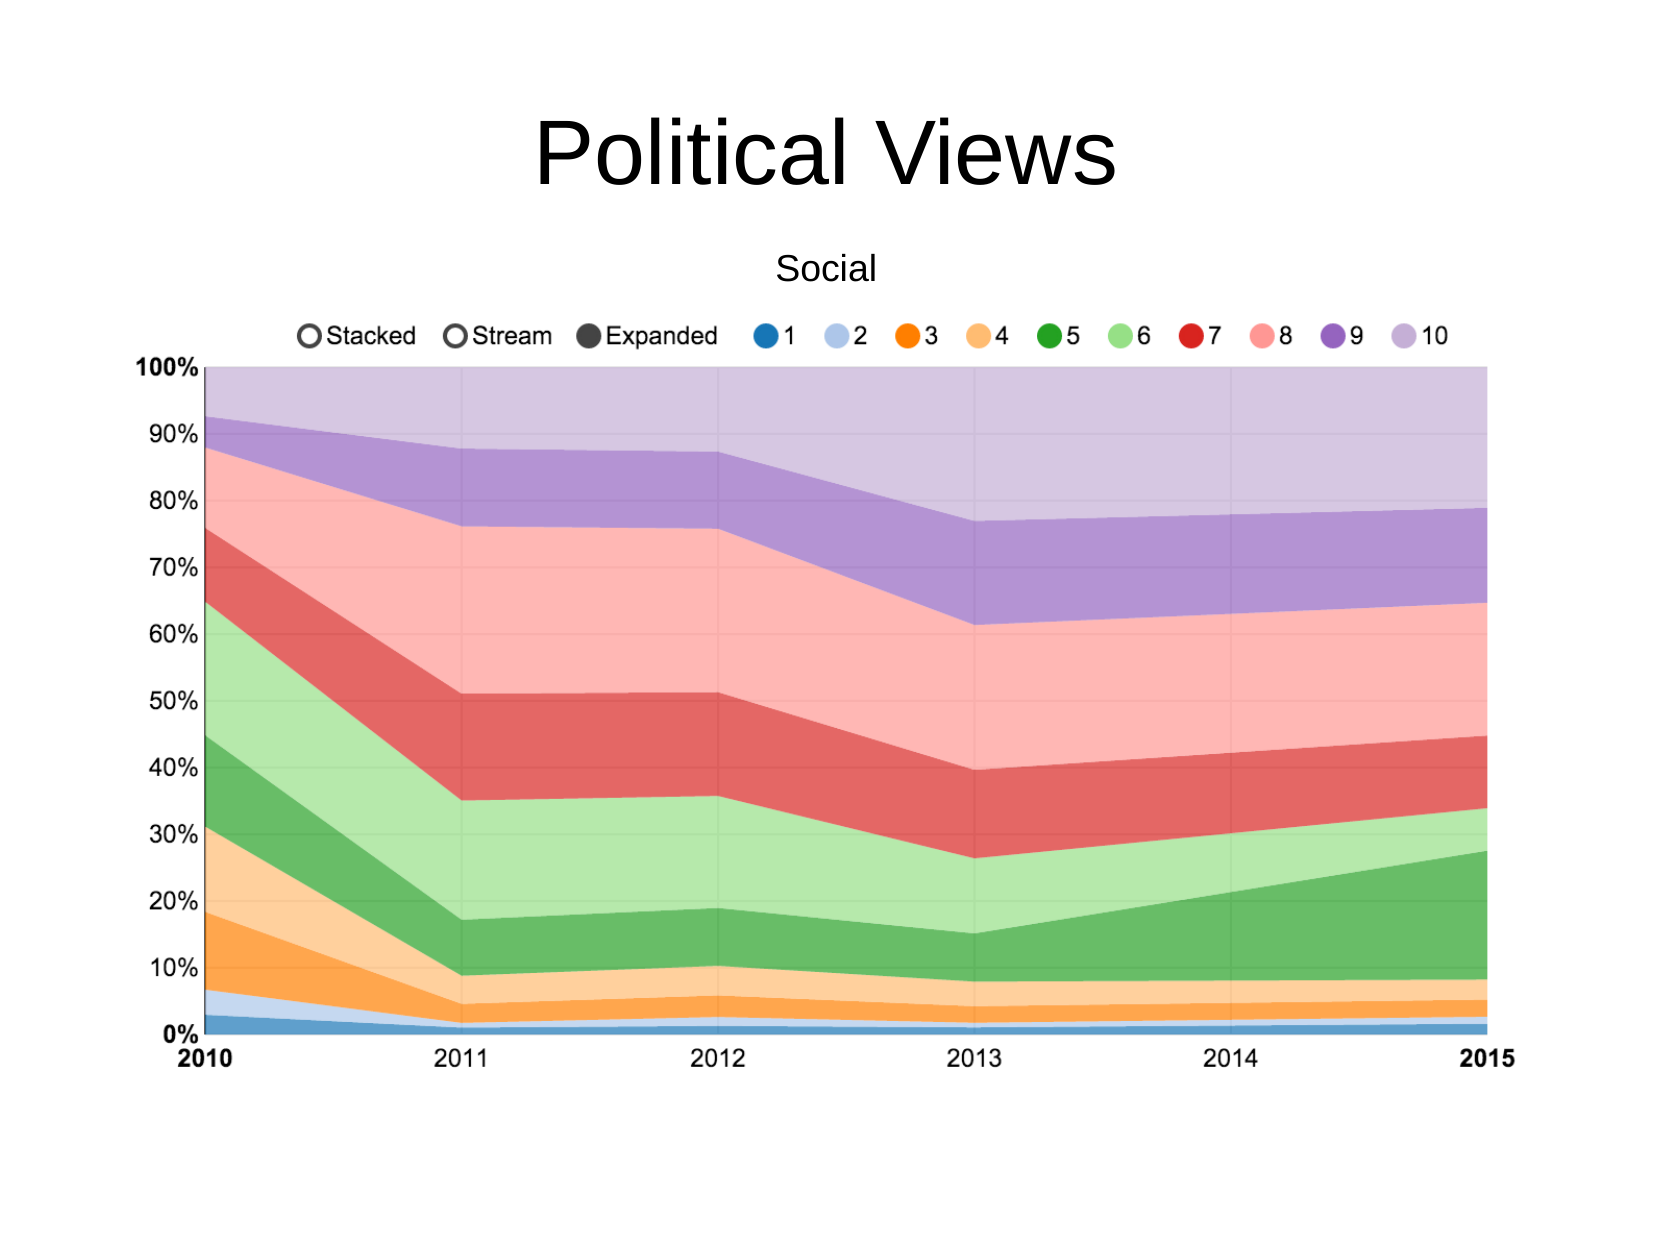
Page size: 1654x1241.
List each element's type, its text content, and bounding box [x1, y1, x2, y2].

text_box Social [760, 240, 893, 297]
title Political Views [82, 49, 1571, 257]
picture [126, 313, 1527, 1095]
